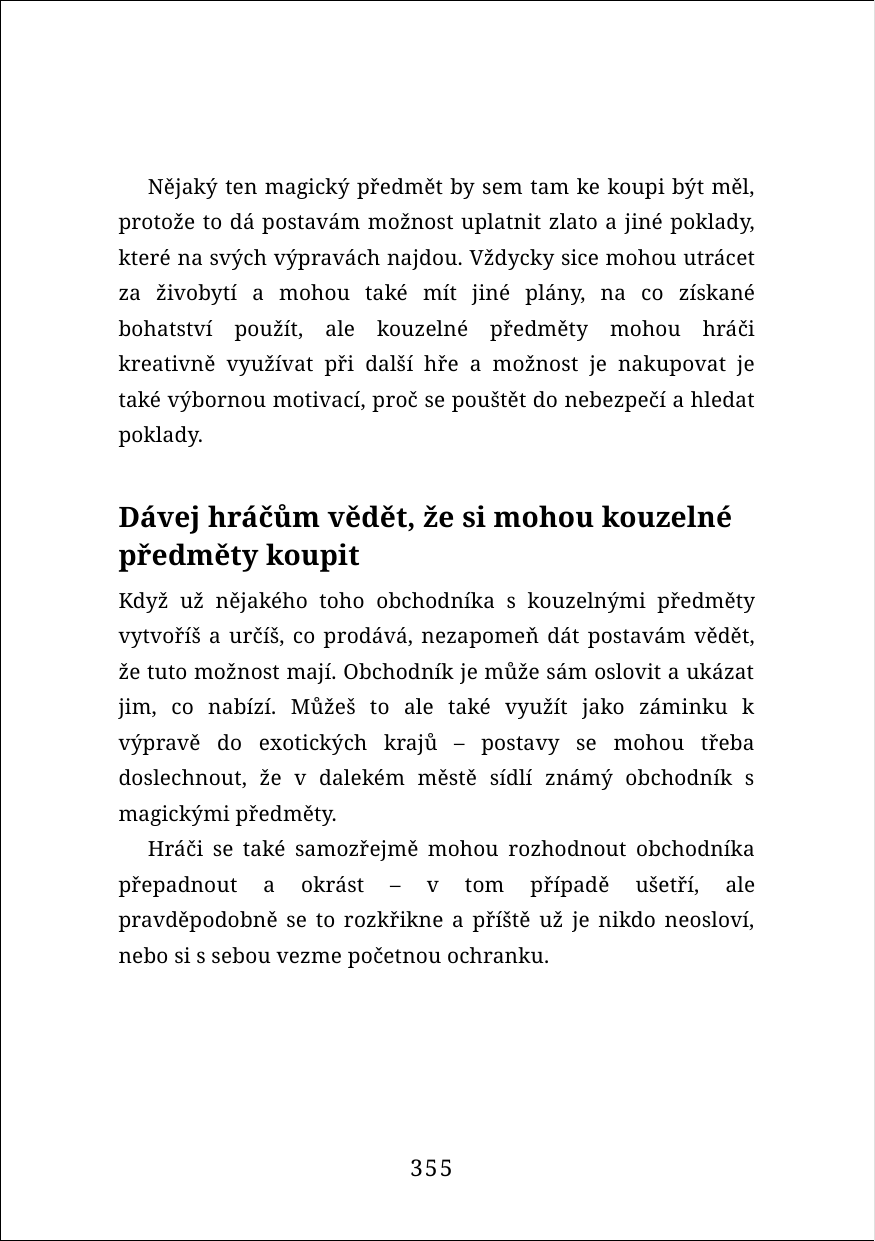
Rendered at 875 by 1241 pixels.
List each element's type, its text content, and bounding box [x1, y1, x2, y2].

text Když už nějakého toho obchodníka s kouzelnými předměty vytvoříš a určíš, co prodává, nezapomeň dát postavám vědět, že tuto možnost mají. Obchodník je může sám oslovit a ukázat jim, co nabízí. Můžeš to ale také využít jako záminku k výpravě do exotických krajů – postavy se mohou třeba doslechnout, že v dalekém městě sídlí známý obchodník s magickými předměty. Hráči se také samozřejmě mohou rozhodnout obchodníka přepadnout a okrást – v tom případě ušetří, ale pravděpodobně se to rozkřikne a příště už je nikdo neosloví, nebo si s sebou vezme početnou ochranku. [118, 586, 756, 969]
text Nějaký ten magický předmět by sem tam ke koupi být měl, protože to dá postavám možnost uplatnit zlato a jiné poklady, které na svých výpravách najdou. Vždycky sice mohou utrácet za živobytí a mohou také mít jiné plány, na co získané bohatství použít, ale kouzelné předměty mohou hráči kreativně využívat při další hře a možnost je nakupovat je také výbornou motivací, proč se pouštět do nebezpečí a hledat poklady. [118, 172, 756, 449]
subtitle Dávej hráčům vědět, že si mohou kouzelné předměty koupit [118, 497, 756, 574]
